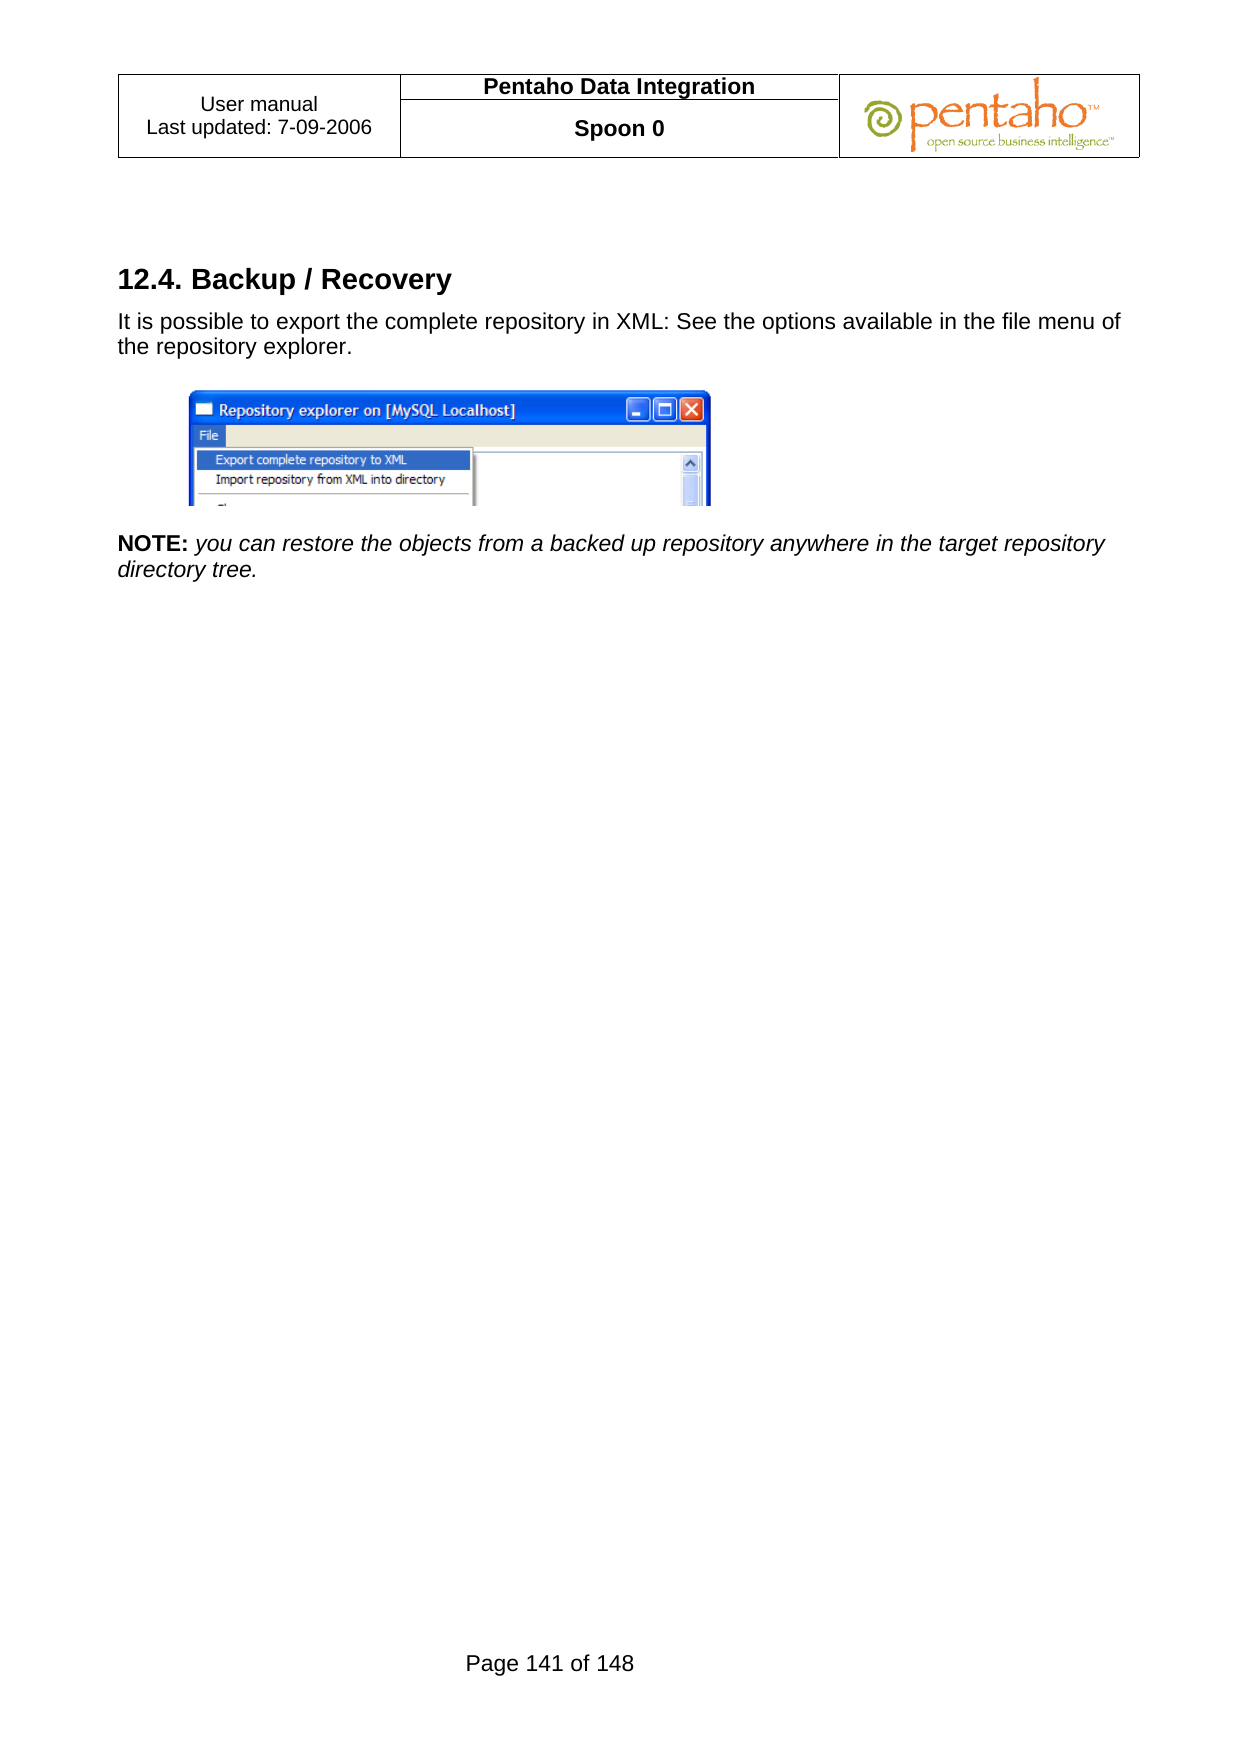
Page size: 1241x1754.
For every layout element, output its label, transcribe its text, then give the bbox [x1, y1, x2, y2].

picture [117, 385, 711, 444]
text It is possible to export the complete repository in XML: See the options available in the file menu of the repository explorer. [117, 308, 1137, 359]
subtitle Backup / Recovery [117, 263, 1137, 296]
text NOTE: you can restore the objects from a backed up repository anywhere in the target repository directory tree. [117, 531, 1137, 582]
